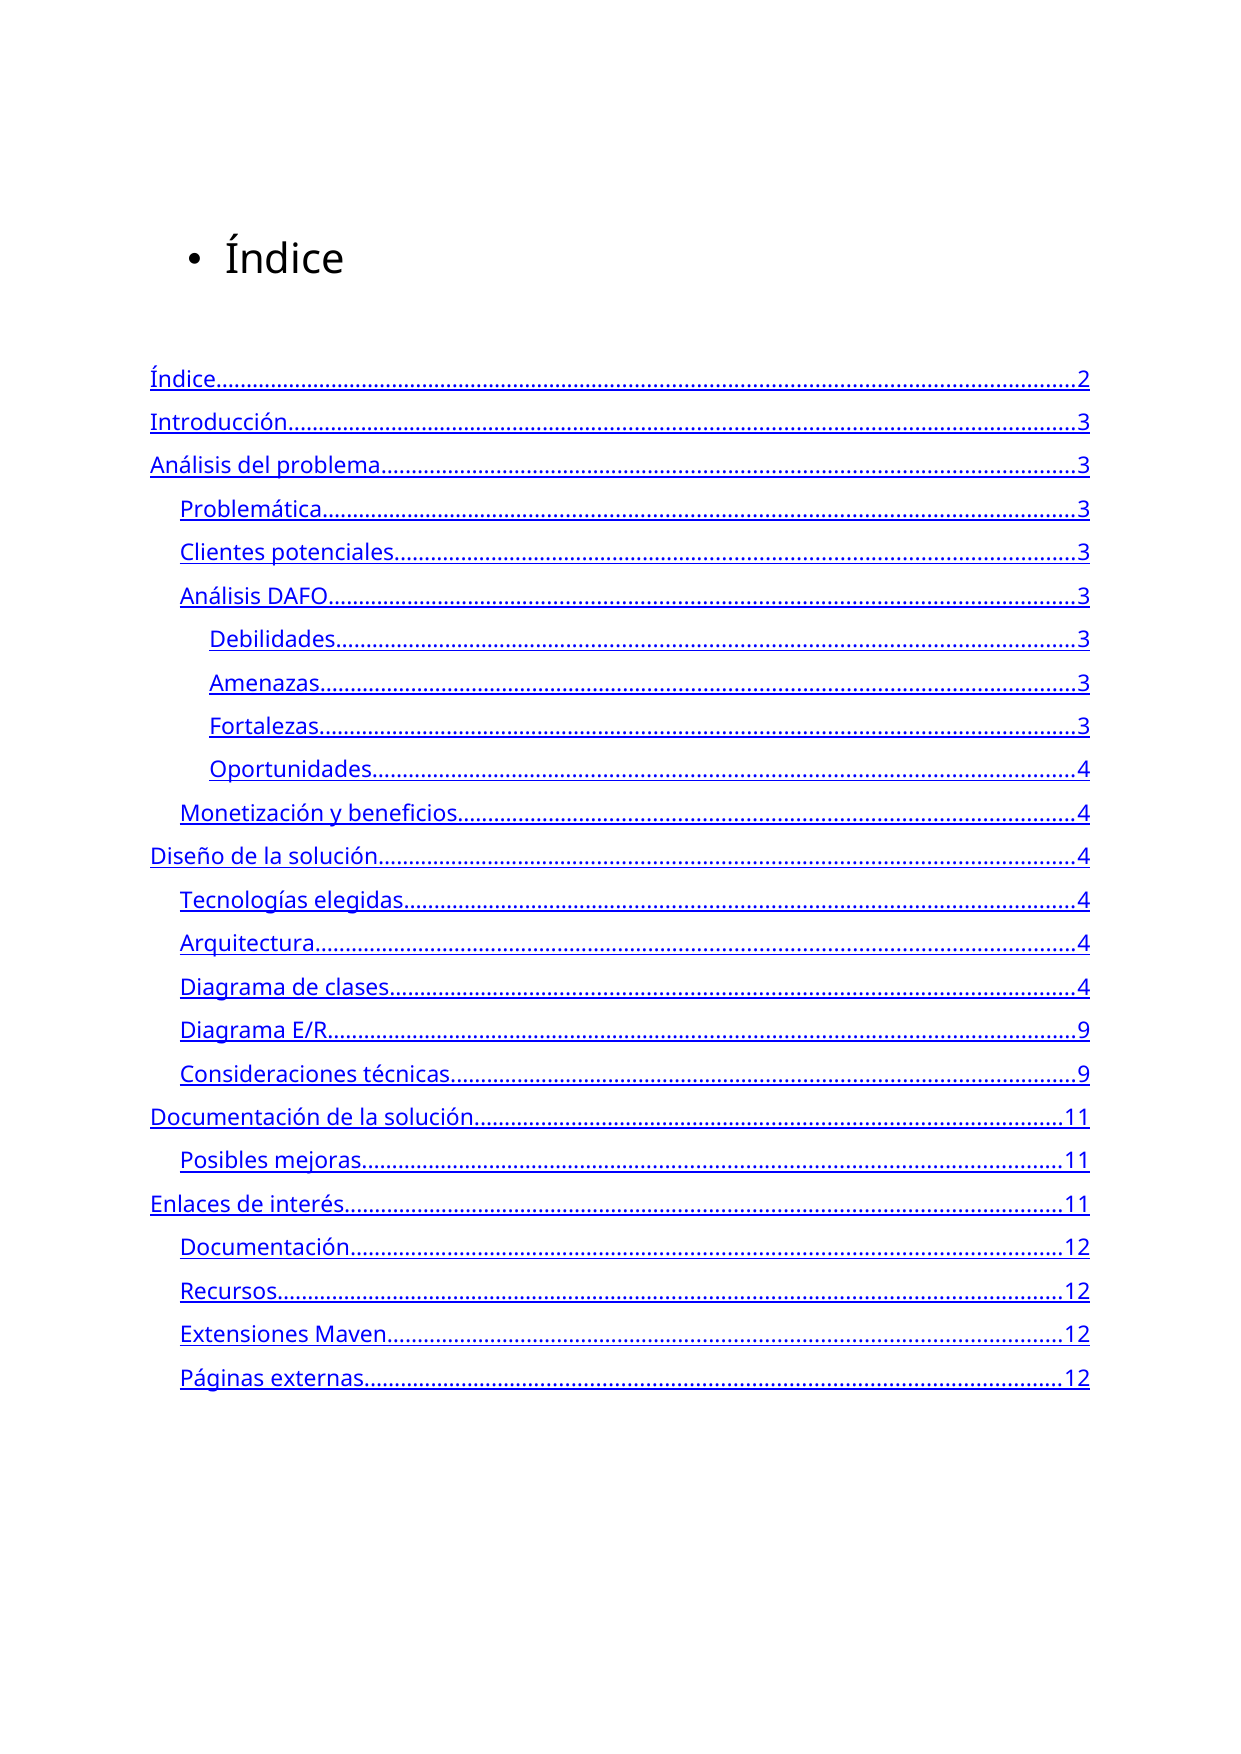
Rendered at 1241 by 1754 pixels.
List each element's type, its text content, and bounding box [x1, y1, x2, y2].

text Debilidades 3 [209, 623, 1090, 650]
text Documentación de la solución 11 [150, 1101, 1090, 1127]
text Recursos 12 [179, 1275, 1090, 1301]
text Consideraciones técnicas 9 [179, 1057, 1090, 1084]
text Análisis DAFO 3 [179, 580, 1090, 606]
text [179, 1172, 1090, 1176]
text Enlaces de interés 11 [150, 1188, 1090, 1214]
text Diagrama E/R 9 [179, 1014, 1090, 1040]
text [179, 1041, 1090, 1045]
text Diagrama de clases 4 [179, 971, 1090, 997]
text Problemática 3 [179, 493, 1090, 519]
list Índice [187, 229, 1090, 286]
text Extensiones Maven 12 [179, 1318, 1090, 1345]
text Oportunidades 4 [209, 753, 1090, 780]
text Tecnologías elegidas 4 [179, 884, 1090, 910]
text [179, 998, 1090, 1002]
text [179, 1085, 1090, 1089]
text Análisis del problema 3 [150, 449, 1090, 476]
text Clientes potenciales 3 [179, 536, 1090, 563]
text Diseño de la solución 4 [150, 840, 1090, 867]
text Posibles mejoras 11 [179, 1144, 1090, 1171]
text Fortalezas 3 [209, 710, 1090, 736]
text [179, 520, 1090, 524]
text [179, 607, 1090, 611]
text [179, 824, 1090, 828]
text Arquitectura 4 [179, 927, 1090, 954]
text Páginas externas 12 [179, 1362, 1090, 1388]
text [150, 868, 1090, 872]
text Índice 2 [150, 362, 1090, 389]
text [179, 911, 1090, 915]
text [179, 1389, 1090, 1393]
text Documentación 12 [179, 1231, 1090, 1258]
text Introducción 3 [150, 406, 1090, 432]
text Monetización y beneficios 4 [179, 797, 1090, 823]
text Amenazas 3 [209, 667, 1090, 693]
text [179, 1302, 1090, 1306]
text [209, 781, 1090, 785]
